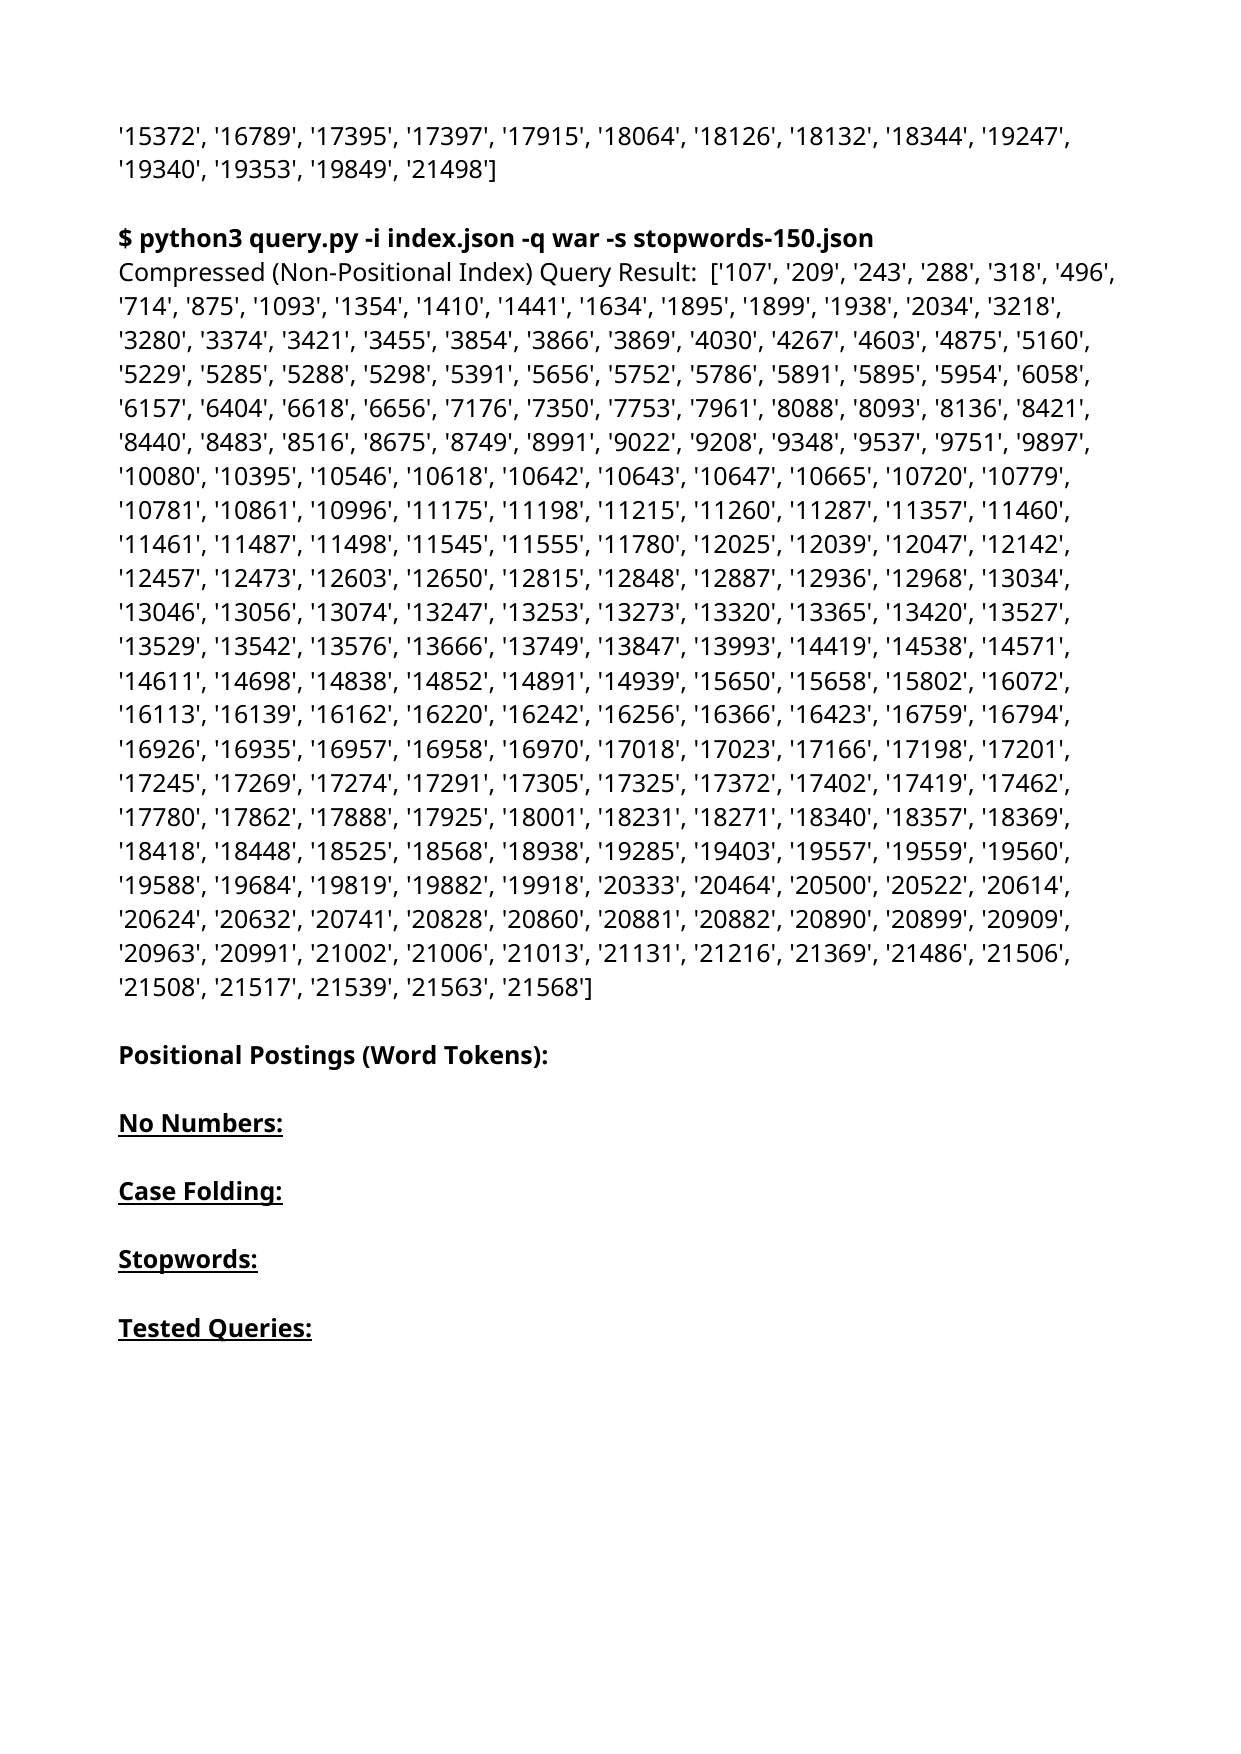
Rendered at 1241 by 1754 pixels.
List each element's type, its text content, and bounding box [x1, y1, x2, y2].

text Case Folding: [118, 1174, 1122, 1208]
text Tested Queries: [118, 1310, 1122, 1344]
text No Numbers: [118, 1106, 1122, 1140]
text '15372', '16789', '17395', '17397', '17915', '18064', '18126', '18132', '18344', '19247', '19340', '19353', '19849', '21498'] [118, 118, 1122, 186]
text Stopwords: [118, 1242, 1122, 1276]
text $ python3 query.py -i index.json -q war -s stopwords-150.json [118, 220, 1122, 254]
text Positional Postings (Word Tokens): [118, 1038, 1122, 1072]
text Compressed (Non-Positional Index) Query Result: ['107', '209', '243', '288', '318', '496', '714', '875', '1093', '1354', '1410', '1441', '1634', '1895', '1899', '1938', '2034', '3218', '3280', '3374', '3421', '3455', '3854', '3866', '3869', '4030', '4267', '4603', '4875', '5160', '5229', '5285', '5288', '5298', '5391', '5656', '5752', '5786', '5891', '5895', '5954', '6058', '6157', '6404', '6618', '6656', '7176', '7350', '7753', '7961', '8088', '8093', '8136', '8421', '8440', '8483', '8516', '8675', '8749', '8991', '9022', '9208', '9348', '9537', '9751', '9897', '10080', '10395', '10546', '10618', '10642', '10643', '10647', '10665', '10720', '10779', '10781', '10861', '10996', '11175', '11198', '11215', '11260', '11287', '11357', '11460', '11461', '11487', '11498', '11545', '11555', '11780', '12025', '12039', '12047', '12142', '12457', '12473', '12603', '12650', '12815', '12848', '12887', '12936', '12968', '13034', '13046', '13056', '13074', '13247', '13253', '13273', '13320', '13365', '13420', '13527', '13529', '13542', '13576', '13666', '13749', '13847', '13993', '14419', '14538', '14571', '14611', '14698', '14838', '14852', '14891', '14939', '15650', '15658', '15802', '16072', '16113', '16139', '16162', '16220', '16242', '16256', '16366', '16423', '16759', '16794', '16926', '16935', '16957', '16958', '16970', '17018', '17023', '17166', '17198', '17201', '17245', '17269', '17274', '17291', '17305', '17325', '17372', '17402', '17419', '17462', '17780', '17862', '17888', '17925', '18001', '18231', '18271', '18340', '18357', '18369', '18418', '18448', '18525', '18568', '18938', '19285', '19403', '19557', '19559', '19560', '19588', '19684', '19819', '19882', '19918', '20333', '20464', '20500', '20522', '20614', '20624', '20632', '20741', '20828', '20860', '20881', '20882', '20890', '20899', '20909', '20963', '20991', '21002', '21006', '21013', '21131', '21216', '21369', '21486', '21506', '21508', '21517', '21539', '21563', '21568'] [118, 254, 1122, 1004]
